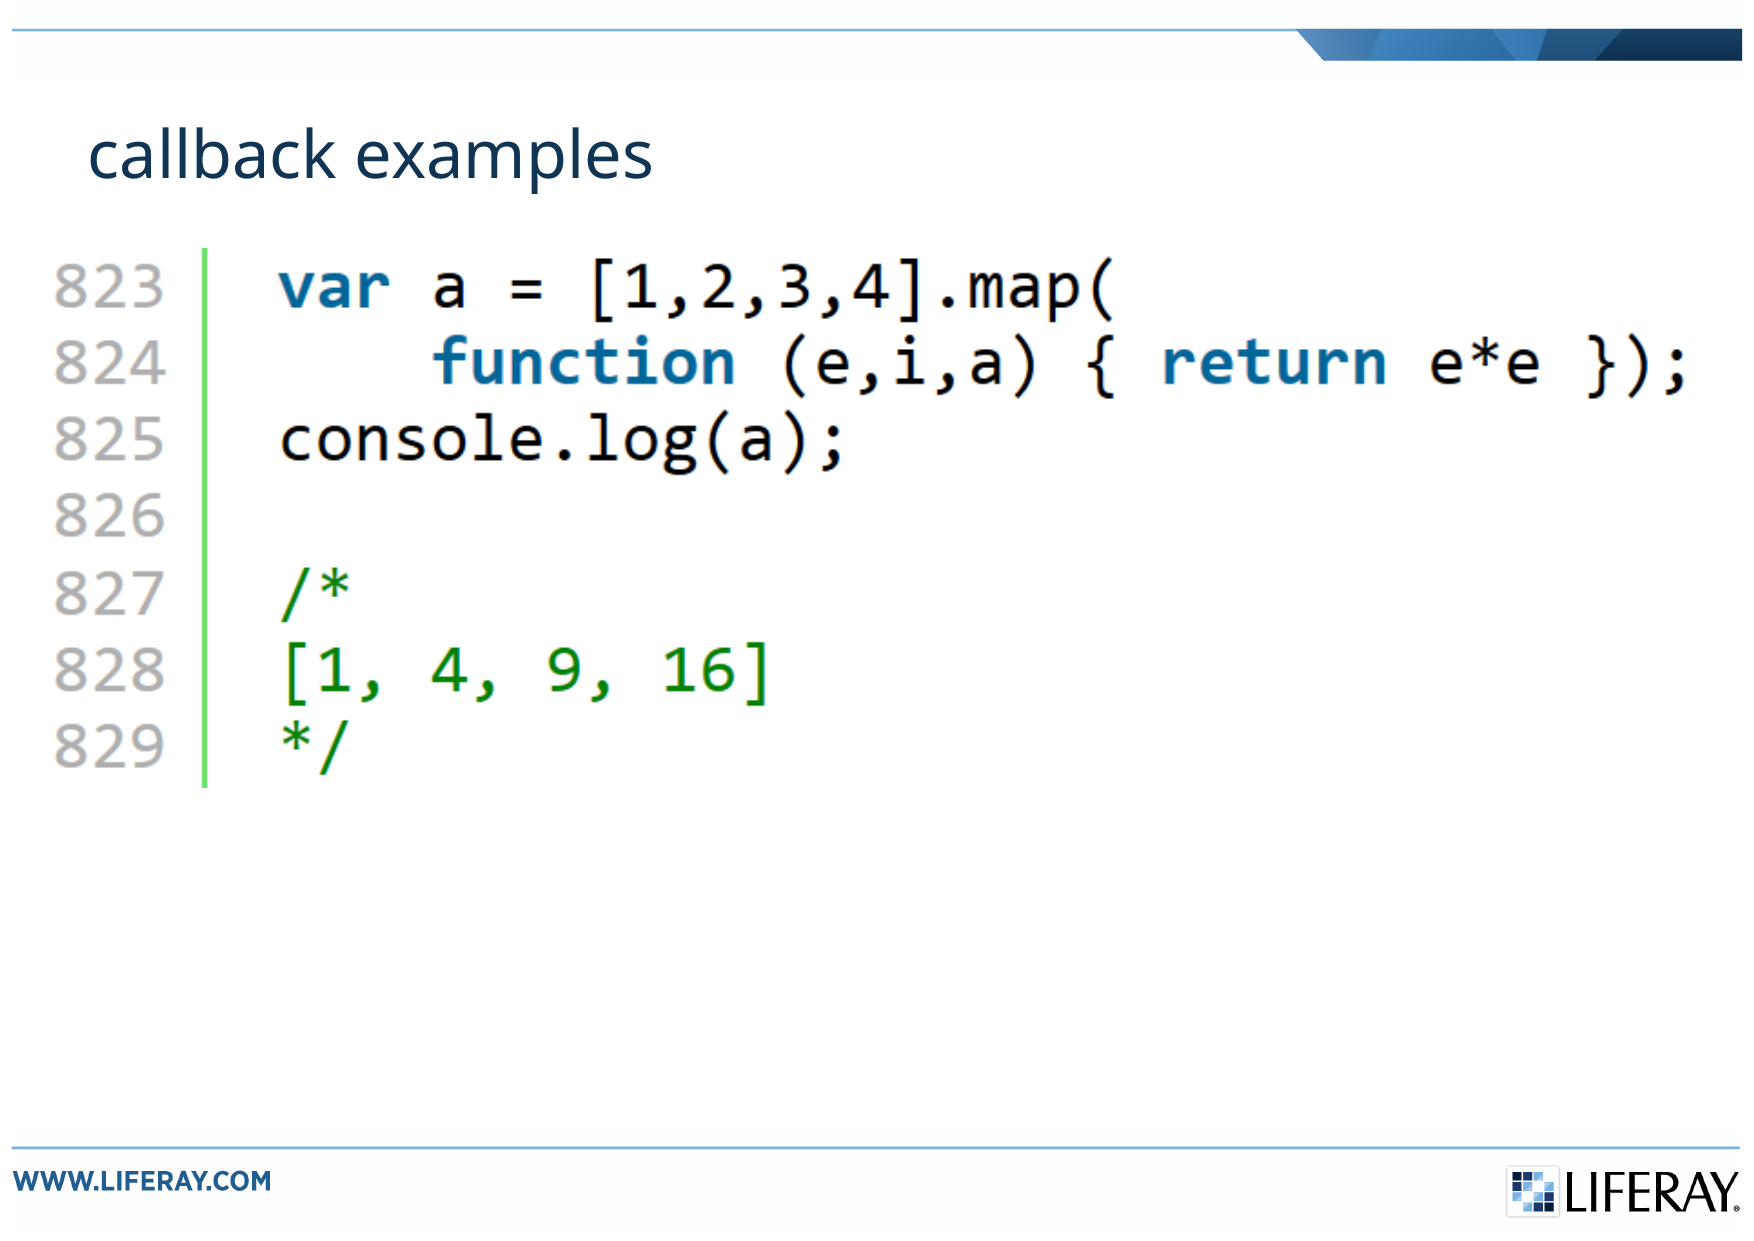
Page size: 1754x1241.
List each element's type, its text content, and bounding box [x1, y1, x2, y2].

picture [10, 1124, 1741, 1234]
title callback examples [87, 49, 1667, 248]
picture [12, 0, 1743, 84]
picture [37, 248, 1706, 788]
